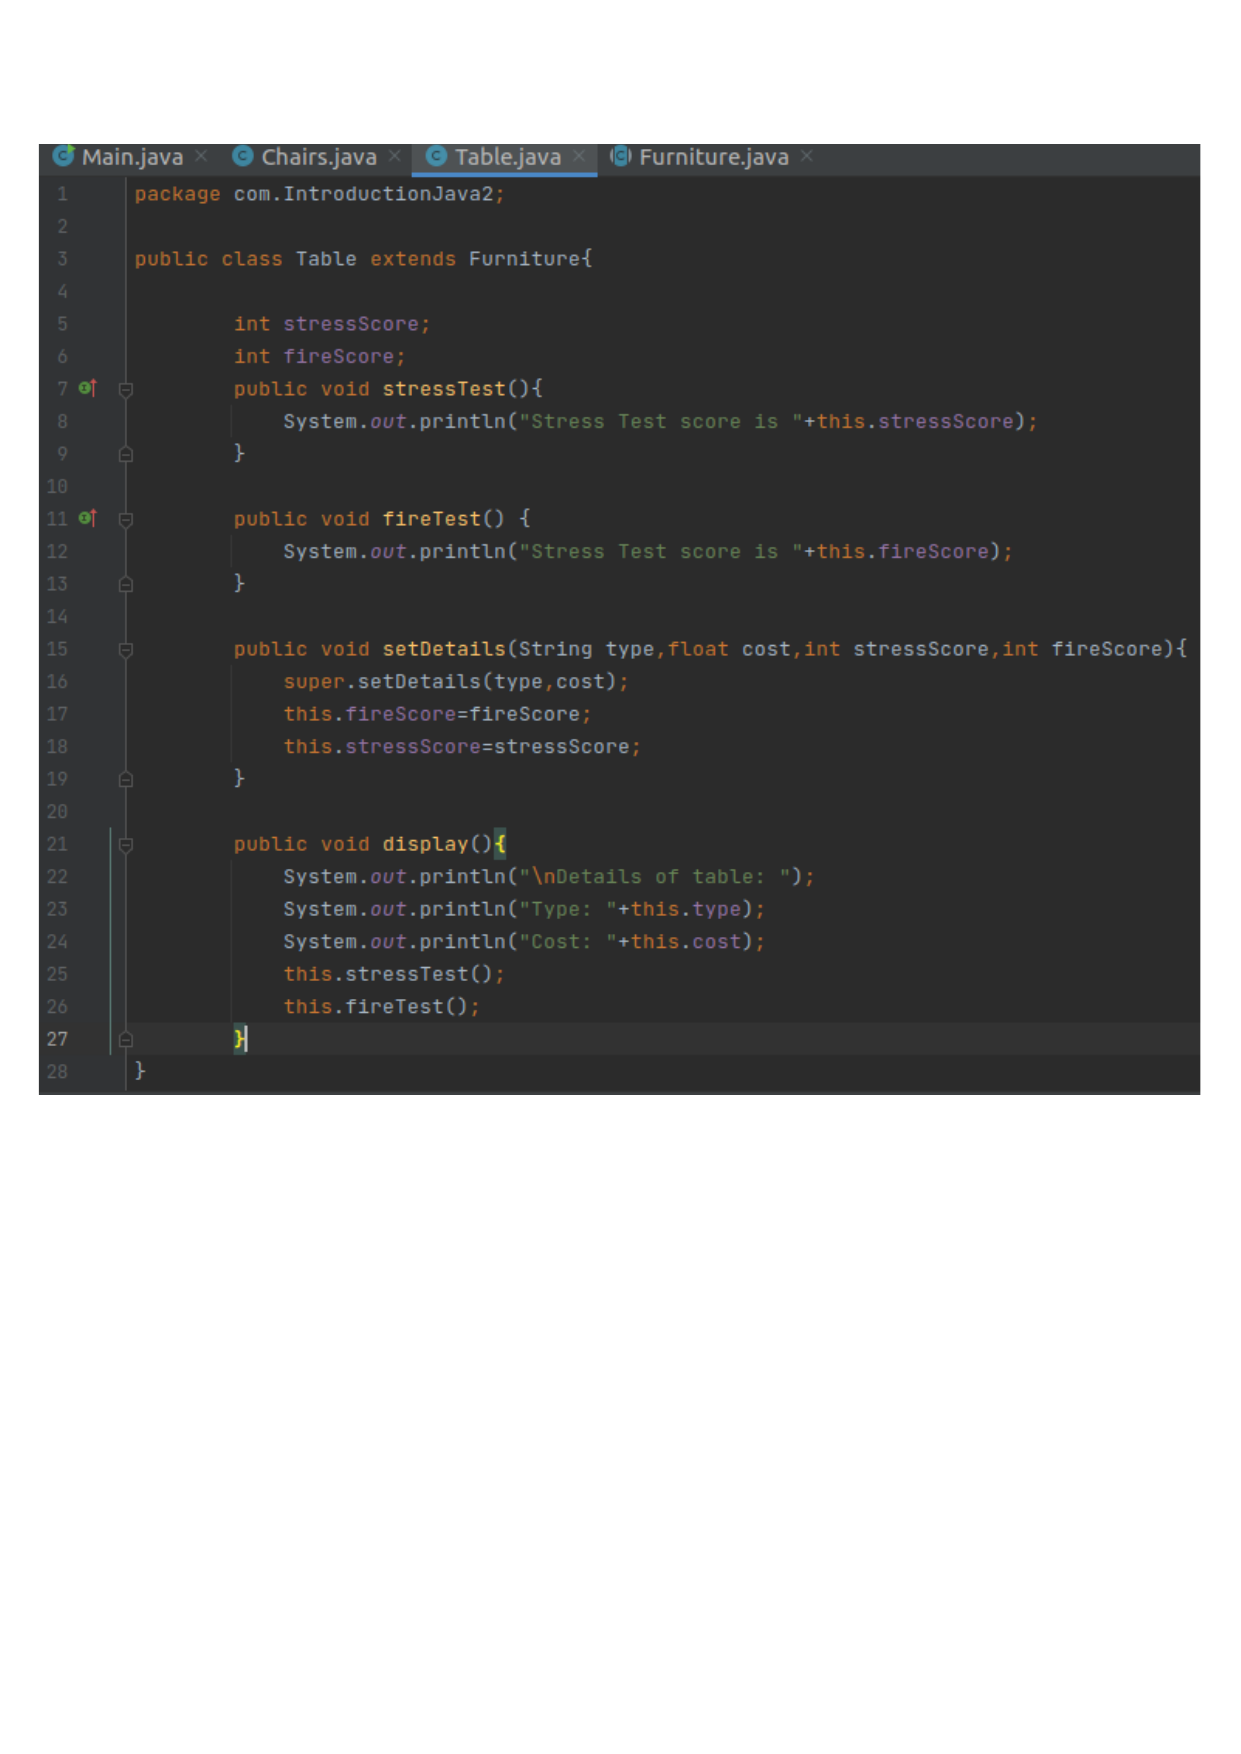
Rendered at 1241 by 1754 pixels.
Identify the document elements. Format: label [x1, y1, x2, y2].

picture [38, 144, 1201, 1095]
